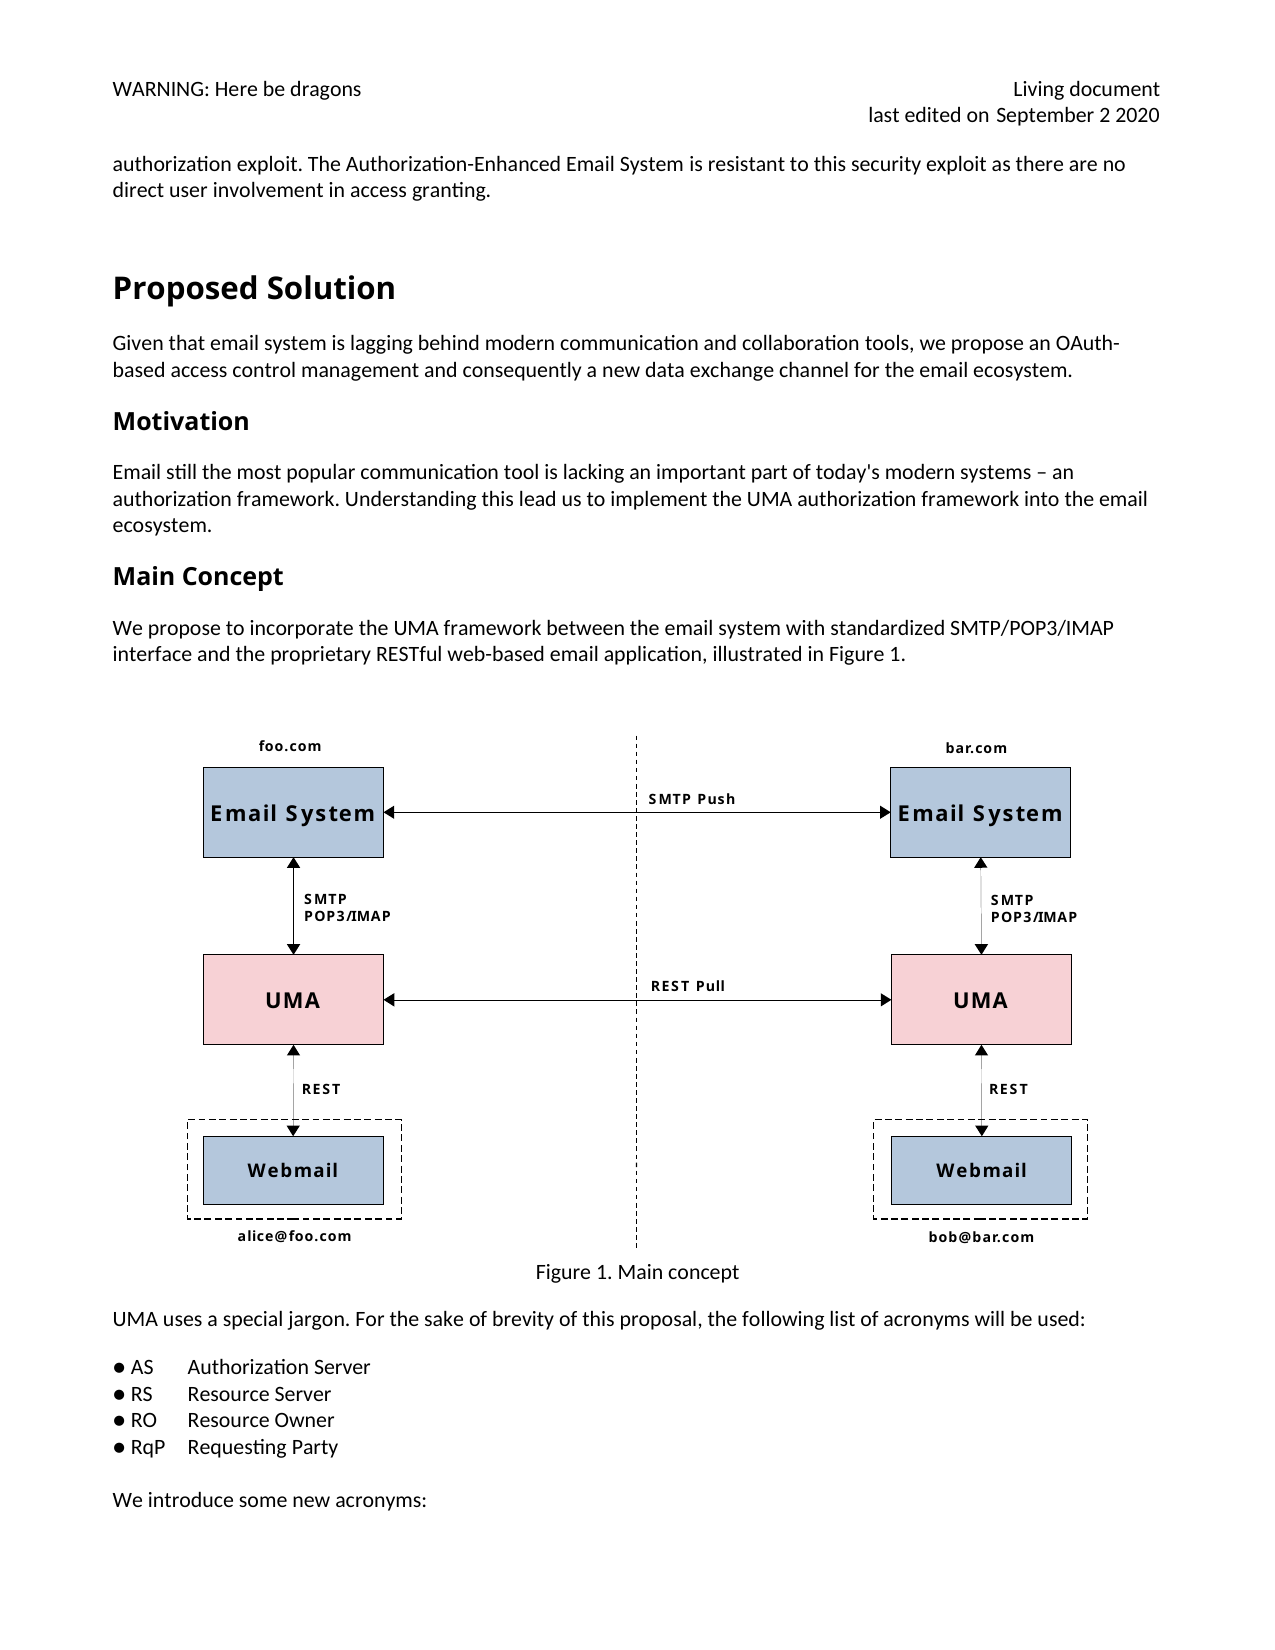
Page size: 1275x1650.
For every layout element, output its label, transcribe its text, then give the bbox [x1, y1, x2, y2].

text Email still the most popular communication tool is lacking an important part of today's modern systems – an authorization framework. Understanding this lead us to implement the UMA authorization framework into the email ecosystem. [112, 458, 1162, 538]
text Figure 1. Main concept [112, 1258, 1162, 1285]
text UMA uses a special jargon. For the sake of brevity of this proposal, the following list of acronyms will be used: [112, 1306, 1162, 1332]
text Main Concept [112, 559, 1162, 593]
text We propose to incorporate the UMA framework between the email system with standardized SMTP/POP3/IMAP interface and the proprietary RESTful web-based email application, illustrated in Figure 1. [112, 614, 1162, 667]
text Proposed Solution [112, 266, 1162, 308]
text ● RqP Requesting Party [112, 1433, 1162, 1460]
text authorization exploit. The Authorization-Enhanced Email System is resistant to this security exploit as there are no direct user involvement in access granting. [112, 150, 1162, 203]
text ● RO Resource Owner [112, 1406, 1162, 1433]
text ● AS Authorization Server [112, 1353, 1162, 1380]
text Motivation [112, 403, 1162, 437]
text We introduce some new acronyms: [112, 1486, 1162, 1513]
text Given that email system is lagging behind modern communication and collaboration tools, we propose an OAuth-based access control management and consequently a new data exchange channel for the email ecosystem. [112, 329, 1162, 382]
text ● RS Resource Server [112, 1380, 1162, 1406]
